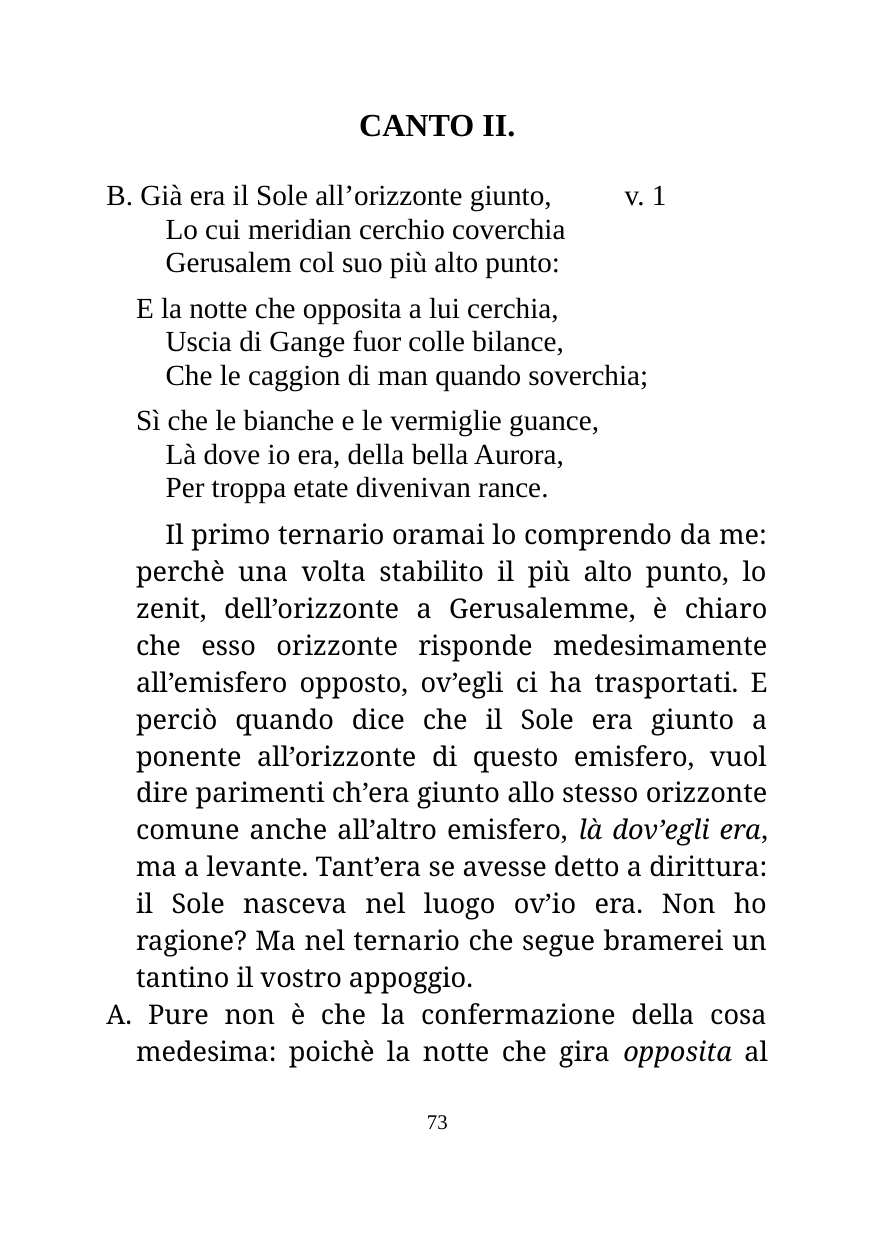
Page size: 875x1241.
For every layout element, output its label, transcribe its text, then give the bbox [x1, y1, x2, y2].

text E la notte che opposita a lui cerchia, Uscia di Gange fuor colle bilance, Che le caggion di man quando soverchia; [136, 291, 709, 392]
text Sì che le bianche e le vermiglie guance, Là dove io era, della bella Aurora, Per troppa etate divenivan rance. [136, 403, 709, 504]
text A. Pure non è che la confermazione della cosa medesima: poichè la notte che gira opposita al [106, 995, 768, 1069]
subtitle CANTO II. [106, 106, 768, 143]
text B. Già era il Sole all’orizzonte giunto, v. 1 Lo cui meridian cerchio coverchia Gerusalem col suo più alto punto: [106, 178, 709, 279]
text Il primo ternario oramai lo comprendo da me: perchè una volta stabilito il più alto punto, lo zenit, dell’orizzonte a Gerusalemme, è chiaro che esso orizzonte risponde medesimamente all’emisfero opposto, ov’egli ci ha trasportati. E perciò quando dice che il Sole era giunto a ponente all’orizzonte di questo emisfero, vuol dire parimenti ch’era giunto allo stesso orizzonte comune anche all’altro emisfero, là dov’egli era, ma a levante. Tant’era se avesse detto a dirittura: il Sole nasceva nel luogo ov’io era. Non ho ragione? Ma nel ternario che segue bramerei un tantino il vostro appoggio. [136, 516, 768, 995]
